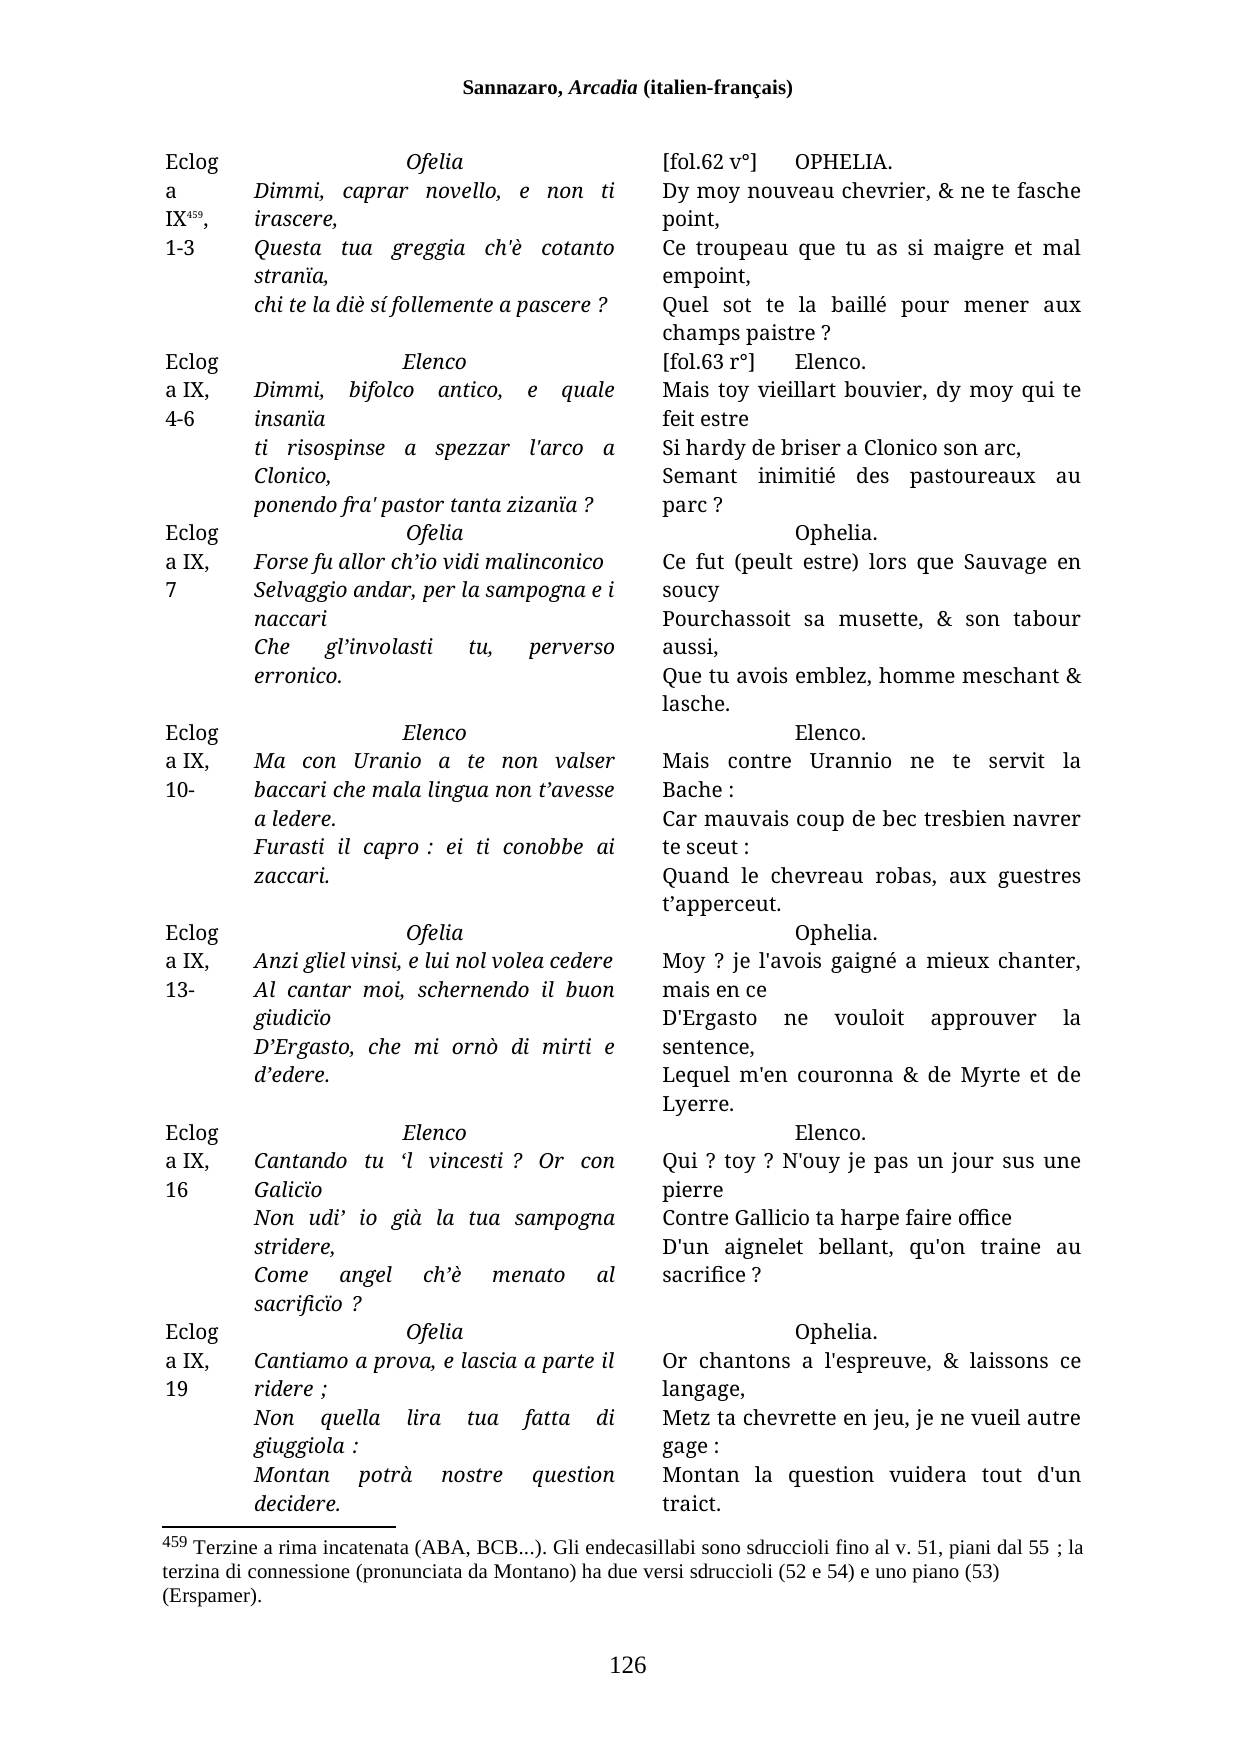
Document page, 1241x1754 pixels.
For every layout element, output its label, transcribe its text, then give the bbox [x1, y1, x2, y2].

table_cell Ophelia. Ce fut (peult estre) lors que Sauvage en soucy Pourchassoit sa musette, & son tabour aussi, Que tu avois emblez, homme meschant & lasche. [640, 518, 1104, 718]
table_cell Elenco Dimmi, bifolco antico, e quale insanïa ti risospinse a spezzar l'arco a Clonico, ponendo fra' pastor tanta zizanïa ? [232, 347, 640, 518]
table_cell [fol.62 v°] OPHELIA. Dy moy nouveau chevrier, & ne te fasche point, Ce troupeau que tu as si maigre et mal empoint, Quel sot te la baillé pour mener aux champs paistre ? [640, 147, 1104, 347]
table_cell Ofelia Cantiamo a prova, e lascia a parte il ridere ; Non quella lira tua fatta di giuggiola : Montan potrà nostre question decidere. [232, 1317, 640, 1517]
table_cell [fol.63 r°] Elenco. Mais toy vieillart bouvier, dy moy qui te feit estre Si hardy de briser a Clonico son arc, Semant inimitié des pastoureaux au parc ? [640, 347, 1104, 518]
table_cell Ecloga IX, 7 [158, 518, 232, 718]
table_cell Elenco Cantando tu ‘l vincesti ? Or con Galicïo Non udi’ io già la tua sampogna stridere, Come angel ch’è menato al sacrificïo ? [232, 1118, 640, 1317]
table_cell Ecloga IX, 1-3 [158, 147, 232, 347]
table_cell Ecloga IX, 16 [158, 1118, 232, 1317]
table_cell Ecloga IX, 10- [158, 718, 232, 918]
table_cell Ecloga IX, 13- [158, 918, 232, 1117]
table_cell Elenco. Qui ? toy ? N'ouy je pas un jour sus une pierre Contre Gallicio ta harpe faire office D'un aignelet bellant, qu'on traine au sacrifice ? [640, 1118, 1104, 1317]
table_cell Ecloga IX, 19 [158, 1317, 232, 1517]
table_cell Ofelia Forse fu allor ch’io vidi malinconico Selvaggio andar, per la sampogna e i naccari Che gl’involasti tu, perverso erronico. [232, 518, 640, 718]
table_cell Elenco Ma con Uranio a te non valser baccari che mala lingua non t’avesse a ledere. Furasti il capro : ei ti conobbe ai zaccari. [232, 718, 640, 918]
table_cell Elenco. Mais contre Urannio ne te servit la Bache : Car mauvais coup de bec tresbien navrer te sceut : Quand le chevreau robas, aux guestres t’apperceut. [640, 718, 1104, 918]
table_cell Ophelia. Or chantons a l'espreuve, & laissons ce langage, Metz ta chevrette en jeu, je ne vueil autre gage : Montan la question vuidera tout d'un traict. [640, 1317, 1104, 1517]
table_cell Ofelia Anzi gliel vinsi, e lui nol volea cedere Al cantar moi, schernendo il buon giudicïo D’Ergasto, che mi ornò di mirti e d’edere. [232, 918, 640, 1117]
table_cell Ofelia Dimmi, caprar novello, e non ti irascere, Questa tua greggia ch'è cotanto stranïa, chi te la diè sí follemente a pascere ? [232, 147, 640, 347]
table_cell Ophelia. Moy ? je l'avois gaigné a mieux chanter, mais en ce D'Ergasto ne vouloit approuver la sentence, Lequel m'en couronna & de Myrte et de Lyerre. [640, 918, 1104, 1117]
table_cell Ecloga IX, 4-6 [158, 347, 232, 518]
